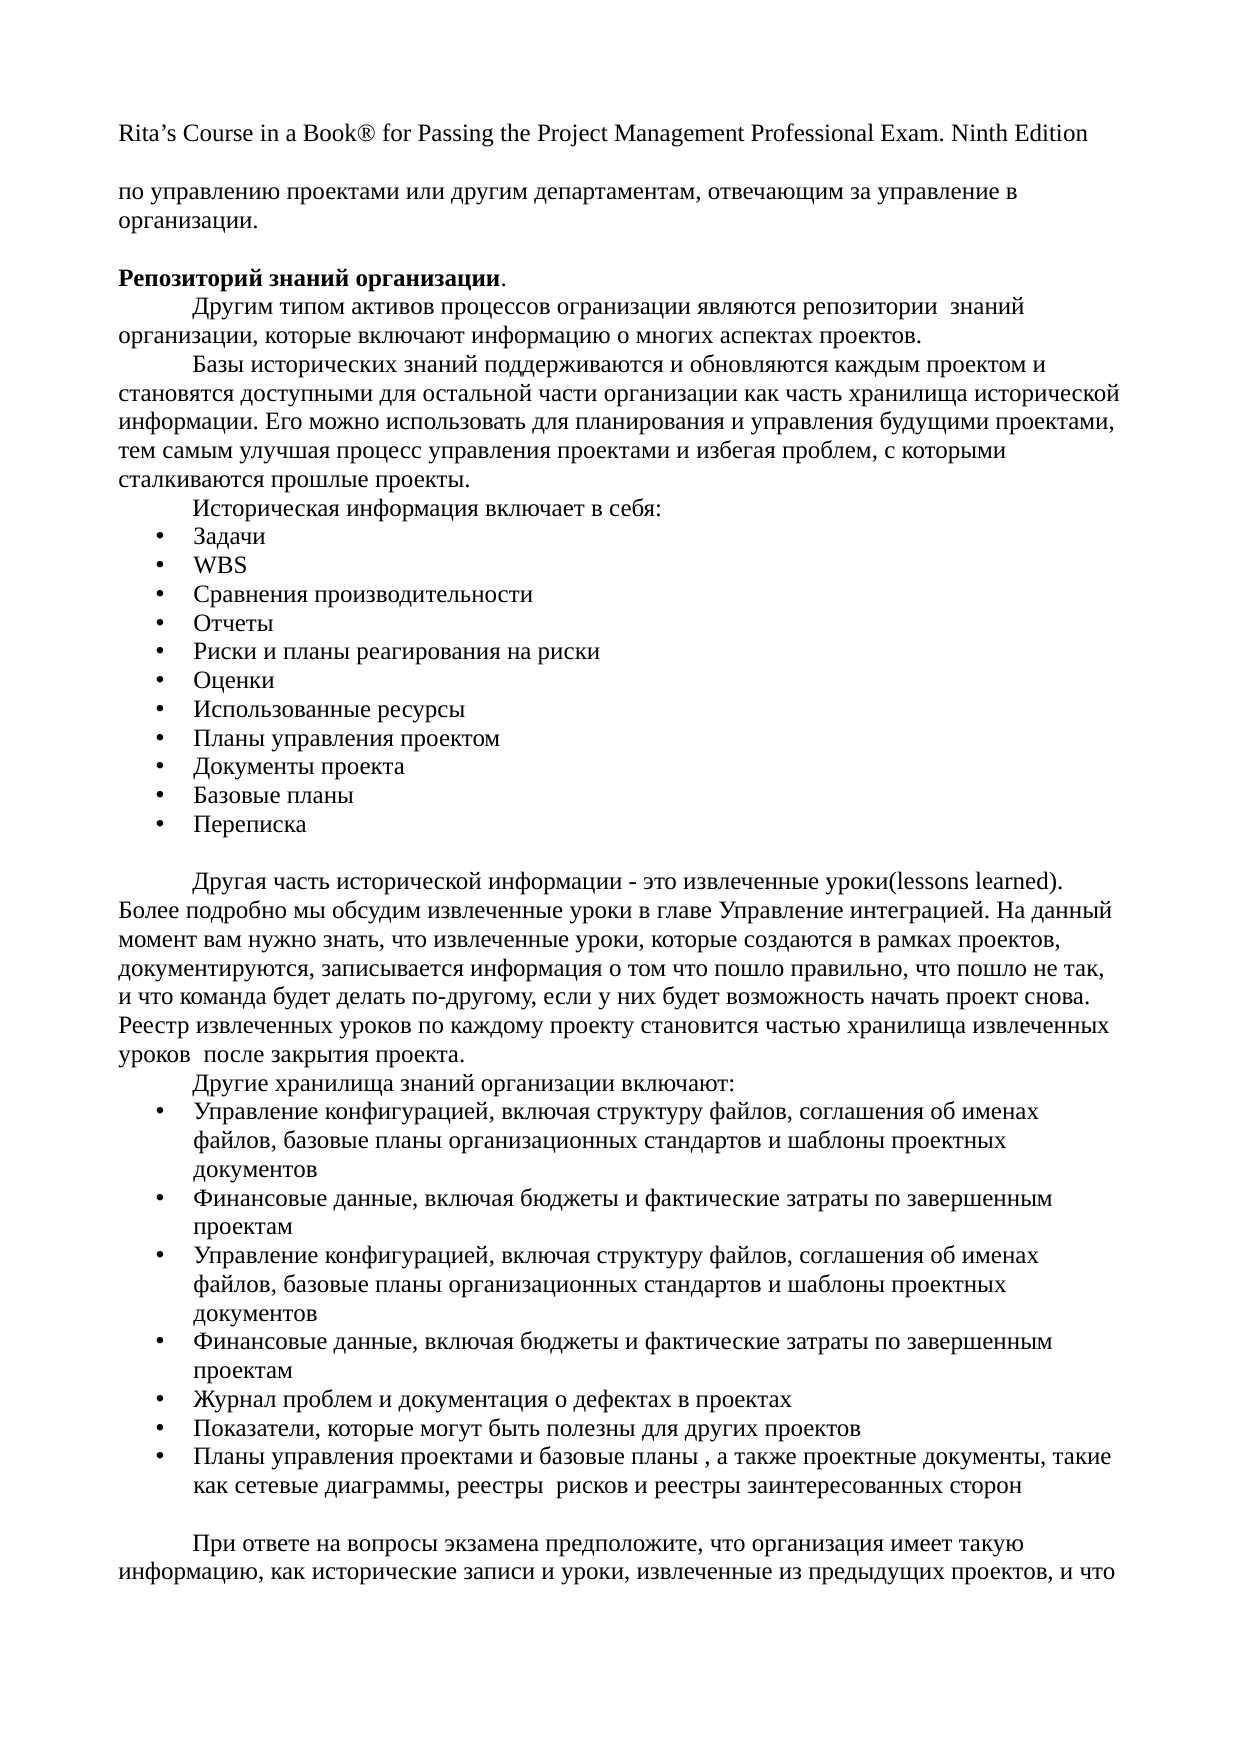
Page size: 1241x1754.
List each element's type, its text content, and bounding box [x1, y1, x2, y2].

list Планы управления проектом [156, 723, 1122, 751]
list Риски и планы реагирования на риски [156, 636, 1122, 665]
text Другие хранилища знаний организации включают: [118, 1068, 1122, 1096]
text Базы исторических знаний поддерживаются и обновляются каждым проектом и становятся доступными для остальной части организации как часть хранилища исторической информации. Его можно использовать для планирования и управления будущими проектами, тем самым улучшая процесс управления проектами и избегая проблем, с которыми сталкиваются прошлые проекты. [118, 349, 1122, 493]
list Финансовые данные, включая бюджеты и фактические затраты по завершенным проектам [156, 1326, 1122, 1384]
list Планы управления проектами и базовые планы , а также проектные документы, такие как сетевые диаграммы, реестры рисков и реестры заинтересованных сторон [156, 1441, 1122, 1499]
text Репозиторий знаний организации. [118, 263, 1122, 291]
list Финансовые данные, включая бюджеты и фактические затраты по завершенным проектам [156, 1183, 1122, 1240]
list Показатели, которые могут быть полезны для других проектов [156, 1413, 1122, 1441]
list Отчеты [156, 608, 1122, 636]
list Использованные ресурсы [156, 694, 1122, 723]
text Историческая информация включает в себя: [118, 493, 1122, 521]
list Базовые планы [156, 780, 1122, 809]
list Документы проекта [156, 751, 1122, 780]
list Управление конфигурацией, включая структуру файлов, соглашения об именах файлов, базовые планы организационных стандартов и шаблоны проектных документов [156, 1240, 1122, 1326]
list Задачи [156, 521, 1122, 550]
list Оценки [156, 665, 1122, 694]
list Журнал проблем и документация о дефектах в проектах [156, 1384, 1122, 1413]
list Управление конфигурацией, включая структуру файлов, соглашения об именах файлов, базовые планы организационных стандартов и шаблоны проектных документов [156, 1096, 1122, 1183]
text При ответе на вопросы экзамена предположите, что организация имеет такую информацию, как исторические записи и уроки, извлеченные из предыдущих проектов, и что [118, 1528, 1122, 1585]
list Переписка [156, 809, 1122, 838]
text по управлению проектами или другим департаментам, отвечающим за управление в организации. [118, 176, 1122, 234]
text Другая часть исторической информации - это извлеченные уроки(lessons learned). Более подробно мы обсудим извлеченные уроки в главе Управление интеграцией. На данный момент вам нужно знать, что извлеченные уроки, которые создаются в рамках проектов, документируются, записывается информация о том что пошло правильно, что пошло не так, и что команда будет делать по-другому, если у них будет возможность начать проект снова. Реестр извлеченных уроков по каждому проекту становится частью хранилища извлеченных уроков после закрытия проекта. [118, 866, 1122, 1068]
list Сравнения производительности [156, 579, 1122, 608]
text Другим типом активов процессов огранизации являются репозитории знаний организации, которые включают информацию о многих аспектах проектов. [118, 291, 1122, 349]
list WBS [156, 550, 1122, 579]
